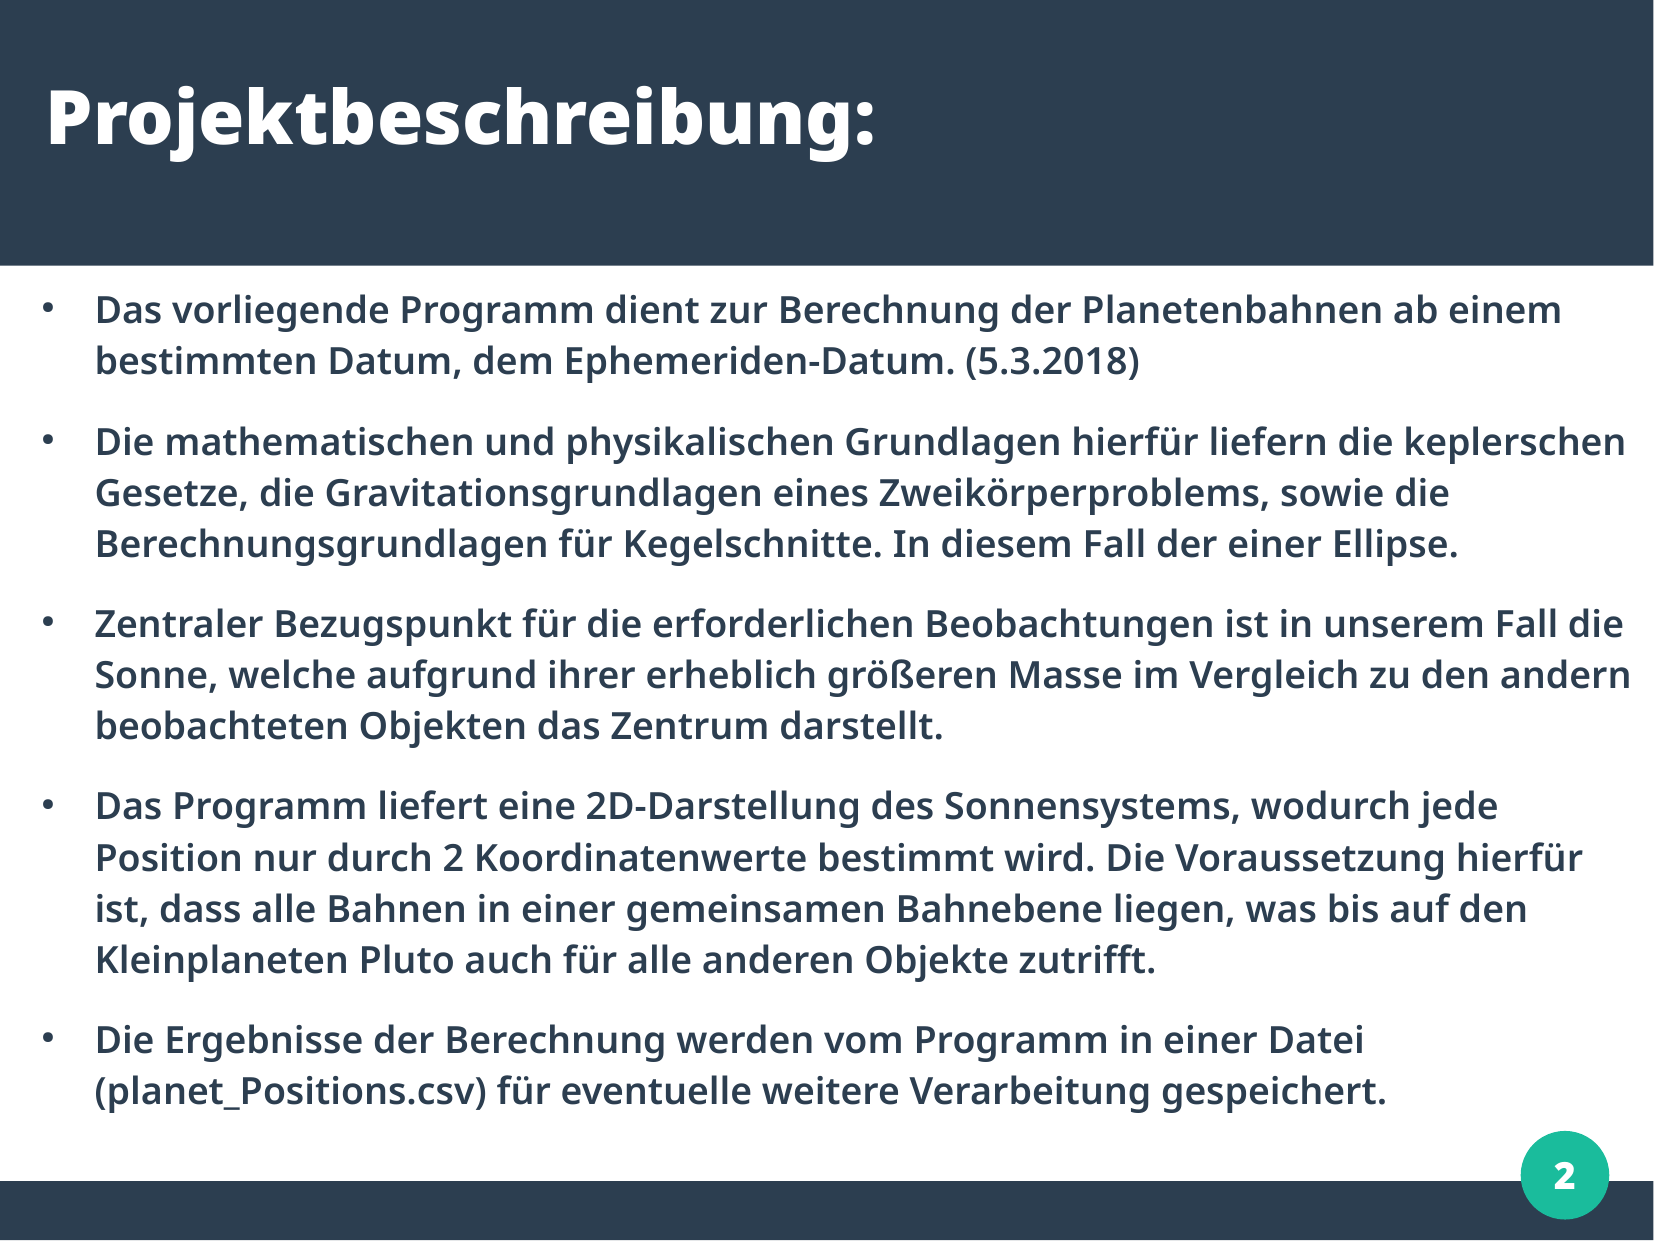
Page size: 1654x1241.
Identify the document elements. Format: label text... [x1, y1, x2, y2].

list Das vorliegende Programm dient zur Berechnung der Planetenbahnen ab einem bestimmten Datum, dem Ephemeriden-Datum. (5.3.2018) Die mathematischen und physikalischen Grundlagen hierfür liefern die keplerschen Gesetze, die Gravitationsgrundlagen eines Zweikörperproblems, sowie die Berechnungsgrundlagen für Kegelschnitte. In diesem Fall der einer Ellipse. Zentraler Bezugspunkt für die erforderlichen Beobachtungen ist in unserem Fall die Sonne, welche aufgrund ihrer erheblich größeren Masse im Vergleich zu den andern beobachteten Objekten das Zentrum darstellt. Das Programm liefert eine 2D-Darstellung des Sonnensystems, wodurch jede Position nur durch 2 Koordinatenwerte bestimmt wird. Die Voraussetzung hierfür ist, dass alle Bahnen in einer gemeinsamen Bahnebene liegen, was bis auf den Kleinplaneten Pluto auch für alle anderen Objekte zutrifft. Die Ergebnisse der Berechnung werden vom Programm in einer Datei (planet_Positions.csv) für eventuelle weitere Verarbeitung gespeichert. [23, 283, 1642, 1170]
title Projektbeschreibung: [45, 41, 1619, 189]
